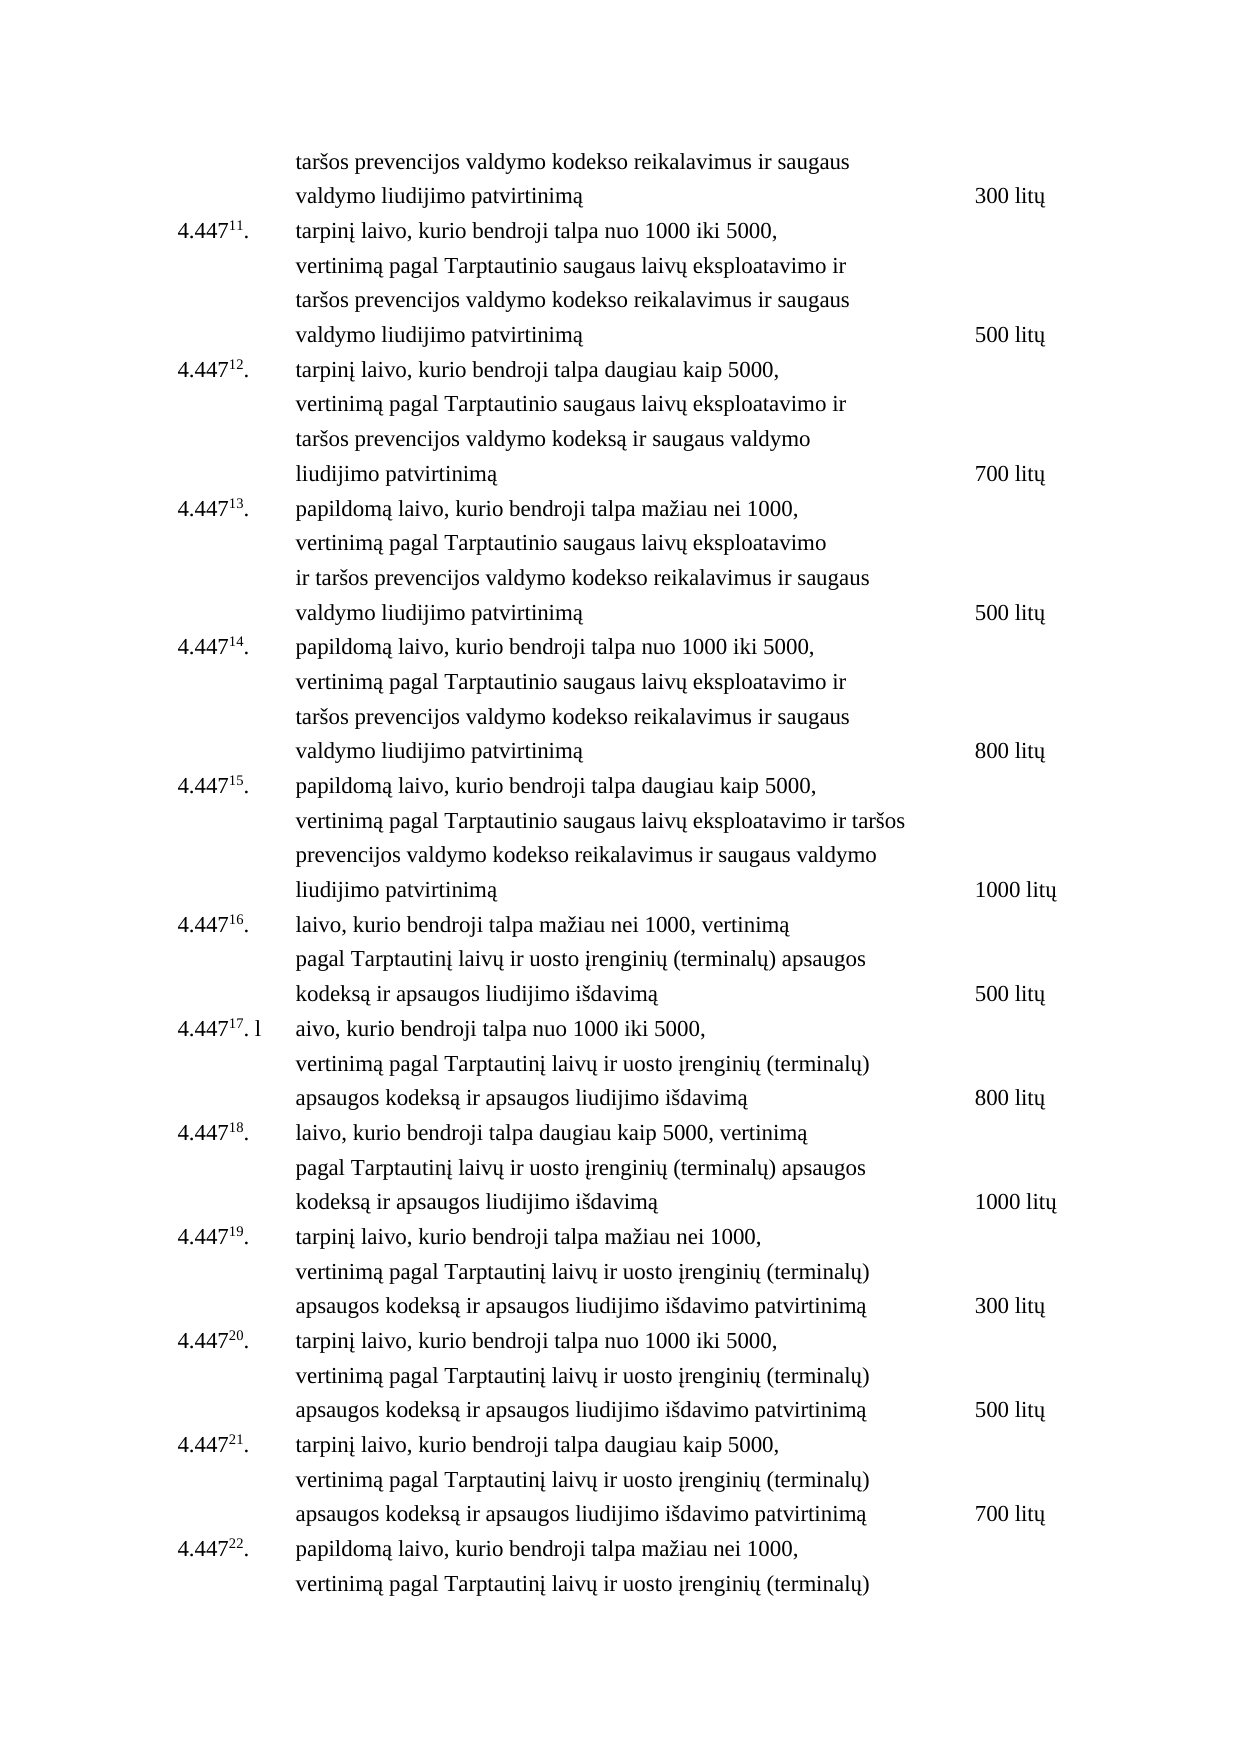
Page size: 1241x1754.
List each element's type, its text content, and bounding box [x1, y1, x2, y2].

text taršos prevencijos valdymo kodekso reikalavimus ir saugaus [295, 148, 1122, 174]
text prevencijos valdymo kodekso reikalavimus ir saugaus valdymo [295, 841, 1122, 868]
text 4.44711. tarpinį laivo, kurio bendroji talpa nuo 1000 iki 5000, [177, 217, 1122, 243]
text 4.44720. tarpinį laivo, kurio bendroji talpa nuo 1000 iki 5000, [177, 1327, 1122, 1353]
text kodeksą ir apsaugos liudijimo išdavimą 1000 litų [295, 1188, 1122, 1215]
text apsaugos kodeksą ir apsaugos liudijimo išdavimo patvirtinimą 300 litų [295, 1292, 1122, 1319]
text vertinimą pagal Tarptautinį laivų ir uosto įrenginių (terminalų) [295, 1466, 1122, 1492]
text apsaugos kodeksą ir apsaugos liudijimo išdavimą 800 litų [295, 1084, 1122, 1111]
text vertinimą pagal Tarptautinio saugaus laivų eksploatavimo ir [295, 391, 1122, 417]
text valdymo liudijimo patvirtinimą 500 litų [295, 321, 1122, 347]
text 4.44722. papildomą laivo, kurio bendroji talpa mažiau nei 1000, [177, 1535, 1122, 1562]
text vertinimą pagal Tarptautinio saugaus laivų eksploatavimo ir [295, 668, 1122, 694]
text 4.44717. l aivo, kurio bendroji talpa nuo 1000 iki 5000, [177, 1015, 1122, 1041]
text vertinimą pagal Tarptautinį laivų ir uosto įrenginių (terminalų) [295, 1049, 1122, 1076]
text taršos prevencijos valdymo kodekso reikalavimus ir saugaus [295, 703, 1122, 729]
text 4.44721. tarpinį laivo, kurio bendroji talpa daugiau kaip 5000, [177, 1431, 1122, 1457]
text pagal Tarptautinį laivų ir uosto įrenginių (terminalų) apsaugos [295, 1154, 1122, 1180]
text 4.44719. tarpinį laivo, kurio bendroji talpa mažiau nei 1000, [177, 1223, 1122, 1249]
text vertinimą pagal Tarptautinį laivų ir uosto įrenginių (terminalų) [295, 1570, 1122, 1596]
text 4.44715. papildomą laivo, kurio bendroji talpa daugiau kaip 5000, [177, 772, 1122, 798]
text valdymo liudijimo patvirtinimą 300 litų [295, 182, 1122, 209]
text 4.44714. papildomą laivo, kurio bendroji talpa nuo 1000 iki 5000, [177, 633, 1122, 660]
text taršos prevencijos valdymo kodekso reikalavimus ir saugaus [295, 286, 1122, 313]
text apsaugos kodeksą ir apsaugos liudijimo išdavimo patvirtinimą 700 litų [295, 1501, 1122, 1527]
text 4.44713. papildomą laivo, kurio bendroji talpa mažiau nei 1000, [177, 494, 1122, 521]
text pagal Tarptautinį laivų ir uosto įrenginių (terminalų) apsaugos [295, 946, 1122, 972]
text vertinimą pagal Tarptautinio saugaus laivų eksploatavimo ir [295, 252, 1122, 278]
text vertinimą pagal Tarptautinio saugaus laivų eksploatavimo ir taršos [295, 807, 1122, 833]
text 4.44712. tarpinį laivo, kurio bendroji talpa daugiau kaip 5000, [177, 356, 1122, 382]
text kodeksą ir apsaugos liudijimo išdavimą 500 litų [295, 980, 1122, 1007]
text vertinimą pagal Tarptautinio saugaus laivų eksploatavimo [295, 529, 1122, 556]
text valdymo liudijimo patvirtinimą 800 litų [295, 737, 1122, 764]
text vertinimą pagal Tarptautinį laivų ir uosto įrenginių (terminalų) [295, 1362, 1122, 1388]
text taršos prevencijos valdymo kodeksą ir saugaus valdymo [295, 425, 1122, 452]
text apsaugos kodeksą ir apsaugos liudijimo išdavimo patvirtinimą 500 litų [295, 1396, 1122, 1423]
text liudijimo patvirtinimą 700 litų [295, 460, 1122, 486]
text liudijimo patvirtinimą 1000 litų [295, 876, 1122, 902]
text 4.44718. laivo, kurio bendroji talpa daugiau kaip 5000, vertinimą [177, 1119, 1122, 1145]
text ir taršos prevencijos valdymo kodekso reikalavimus ir saugaus [295, 564, 1122, 590]
text valdymo liudijimo patvirtinimą 500 litų [295, 599, 1122, 625]
text 4.44716. laivo, kurio bendroji talpa mažiau nei 1000, vertinimą [177, 911, 1122, 937]
text vertinimą pagal Tarptautinį laivų ir uosto įrenginių (terminalų) [295, 1258, 1122, 1284]
